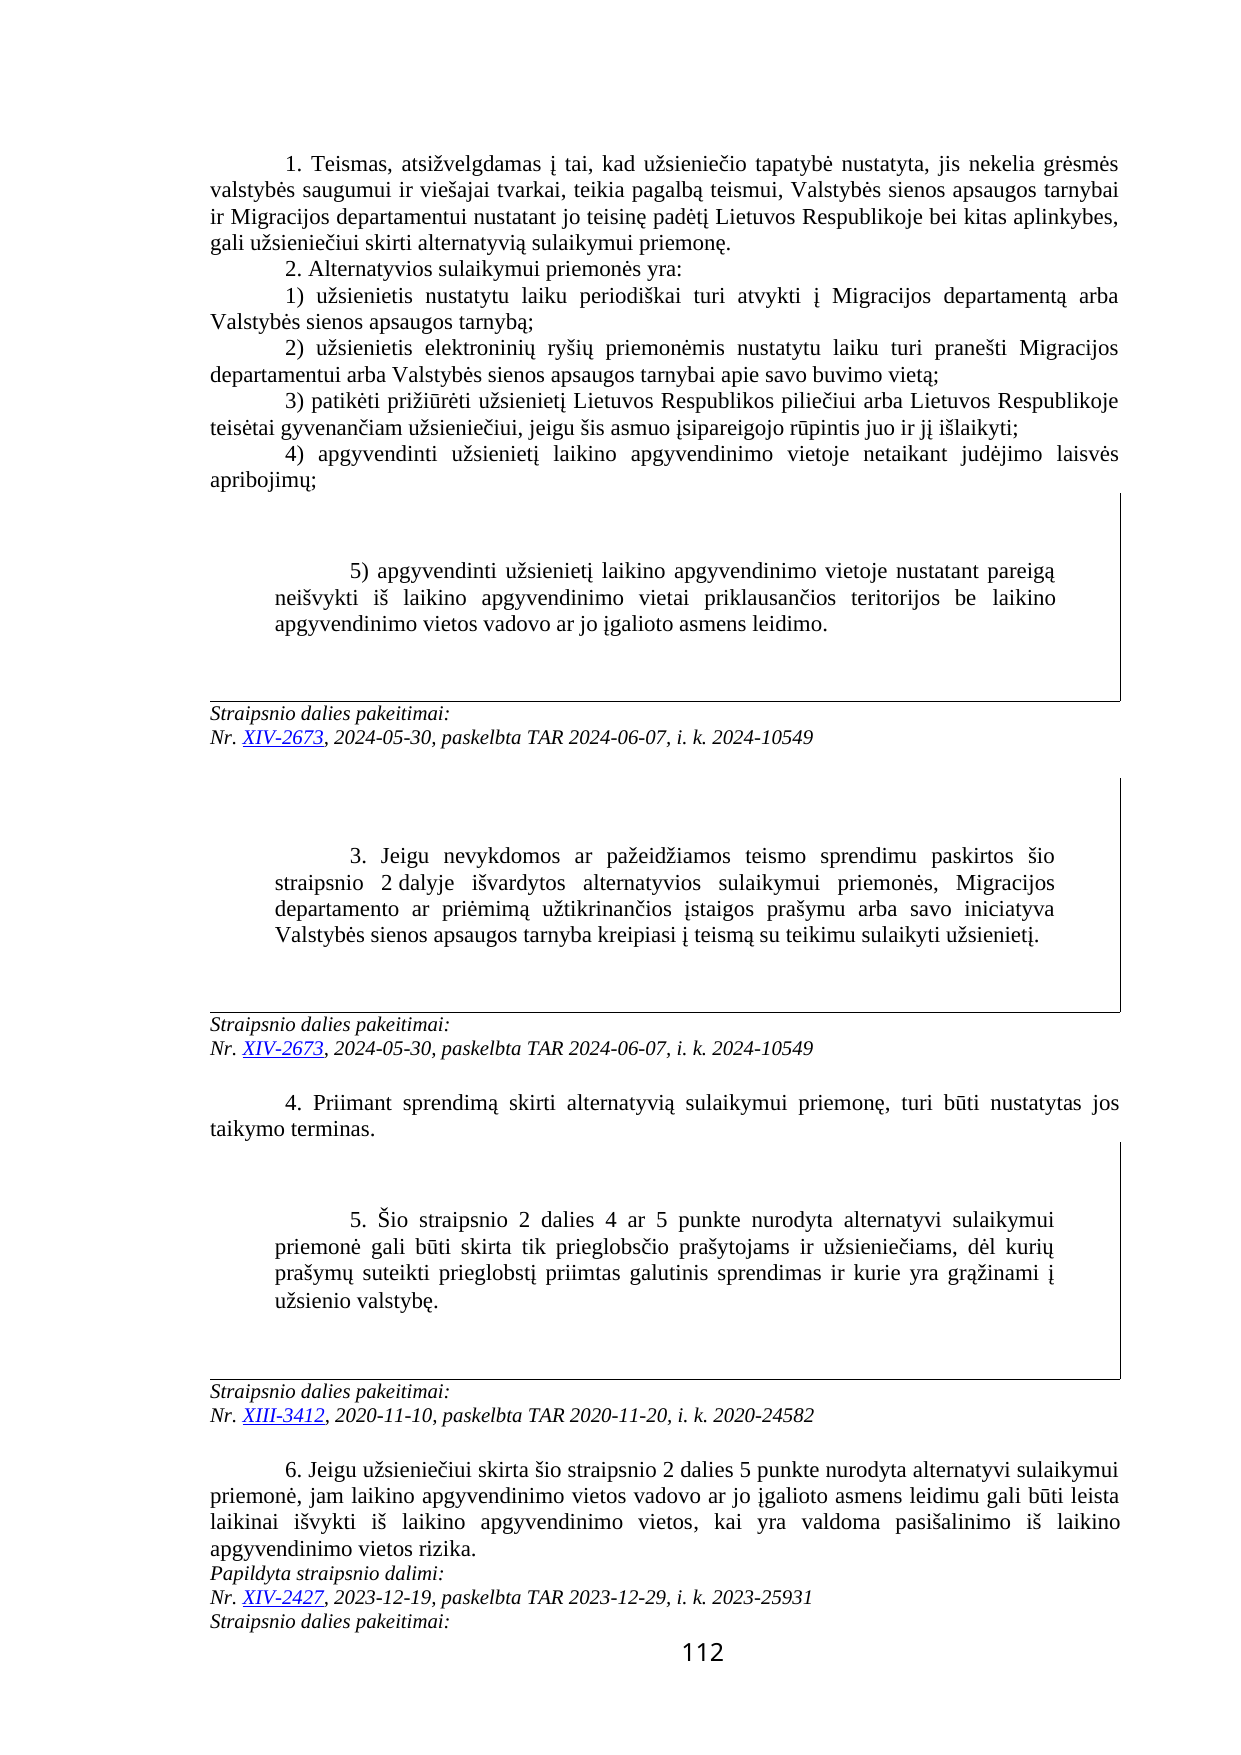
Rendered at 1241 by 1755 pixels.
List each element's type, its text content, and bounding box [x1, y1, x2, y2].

text 2) užsienietis elektroninių ryšių priemonėmis nustatytu laiku turi pranešti Migracijos departamentui arba Valstybės sienos apsaugos tarnybai apie savo buvimo vietą; [210, 334, 1120, 387]
text Nr. XIV-2673, 2024-05-30, paskelbta TAR 2024-06-07, i. k. 2024-10549 [210, 725, 1120, 749]
text Straipsnio dalies pakeitimai: [210, 1609, 1120, 1633]
text 4) apgyvendinti užsienietį laikino apgyvendinimo vietoje netaikant judėjimo laisvės apribojimų; [210, 440, 1120, 493]
text Straipsnio dalies pakeitimai: [210, 1012, 1120, 1036]
text 1) užsienietis nustatytu laiku periodiškai turi atvykti į Migracijos departamentą arba Valstybės sienos apsaugos tarnybą; [210, 282, 1120, 334]
text 3. Jeigu nevykdomos ar pažeidžiamos teismo sprendimu paskirtos šio straipsnio 2 dalyje išvardytos alternatyvios sulaikymui priemonės, Migracijos departamento ar priėmimą užtikrinančios įstaigos prašymu arba savo iniciatyva Valstybės sienos apsaugos tarnyba kreipiasi į teismą su teikimu sulaikyti užsienietį. [210, 778, 1120, 1012]
text Papildyta straipsnio dalimi: [210, 1561, 1120, 1585]
text Nr. XIV-2427, 2023-12-19, paskelbta TAR 2023-12-29, i. k. 2023-25931 [210, 1585, 1120, 1609]
text 3) patikėti prižiūrėti užsienietį Lietuvos Respublikos piliečiui arba Lietuvos Respublikoje teisėtai gyvenančiam užsieniečiui, jeigu šis asmuo įsipareigojo rūpintis juo ir jį išlaikyti; [210, 387, 1120, 440]
text 4. Priimant sprendimą skirti alternatyvią sulaikymui priemonę, turi būti nustatytas jos taikymo terminas. [210, 1089, 1120, 1142]
text 2. Alternatyvios sulaikymui priemonės yra: [210, 255, 1120, 282]
text 1. Teismas, atsižvelgdamas į tai, kad užsieniečio tapatybė nustatyta, jis nekelia grėsmės valstybės saugumui ir viešajai tvarkai, teikia pagalbą teismui, Valstybės sienos apsaugos tarnybai ir Migracijos departamentui nustatant jo teisinę padėtį Lietuvos Respublikoje bei kitas aplinkybes, gali užsieniečiui skirti alternatyvią sulaikymui priemonę. [210, 150, 1120, 255]
text Straipsnio dalies pakeitimai: [210, 701, 1120, 725]
text Straipsnio dalies pakeitimai: [210, 1379, 1120, 1403]
text Nr. XIV-2673, 2024-05-30, paskelbta TAR 2024-06-07, i. k. 2024-10549 [210, 1036, 1120, 1060]
text Nr. XIII-3412, 2020-11-10, paskelbta TAR 2020-11-20, i. k. 2020-24582 [210, 1403, 1120, 1427]
text 5. Šio straipsnio 2 dalies 4 ar 5 punkte nurodyta alternatyvi sulaikymui priemonė gali būti skirta tik prieglobsčio prašytojams ir užsieniečiams, dėl kurių prašymų suteikti prieglobstį priimtas galutinis sprendimas ir kurie yra grąžinami į užsienio valstybę. [210, 1142, 1120, 1379]
text 6. Jeigu užsieniečiui skirta šio straipsnio 2 dalies 5 punkte nurodyta alternatyvi sulaikymui priemonė, jam laikino apgyvendinimo vietos vadovo ar jo įgalioto asmens leidimu gali būti leista laikinai išvykti iš laikino apgyvendinimo vietos, kai yra valdoma pasišalinimo iš laikino apgyvendinimo vietos rizika. [210, 1456, 1120, 1561]
text 5) apgyvendinti užsienietį laikino apgyvendinimo vietoje nustatant pareigą neišvykti iš laikino apgyvendinimo vietai priklausančios teritorijos be laikino apgyvendinimo vietos vadovo ar jo įgalioto asmens leidimo. [210, 493, 1120, 701]
